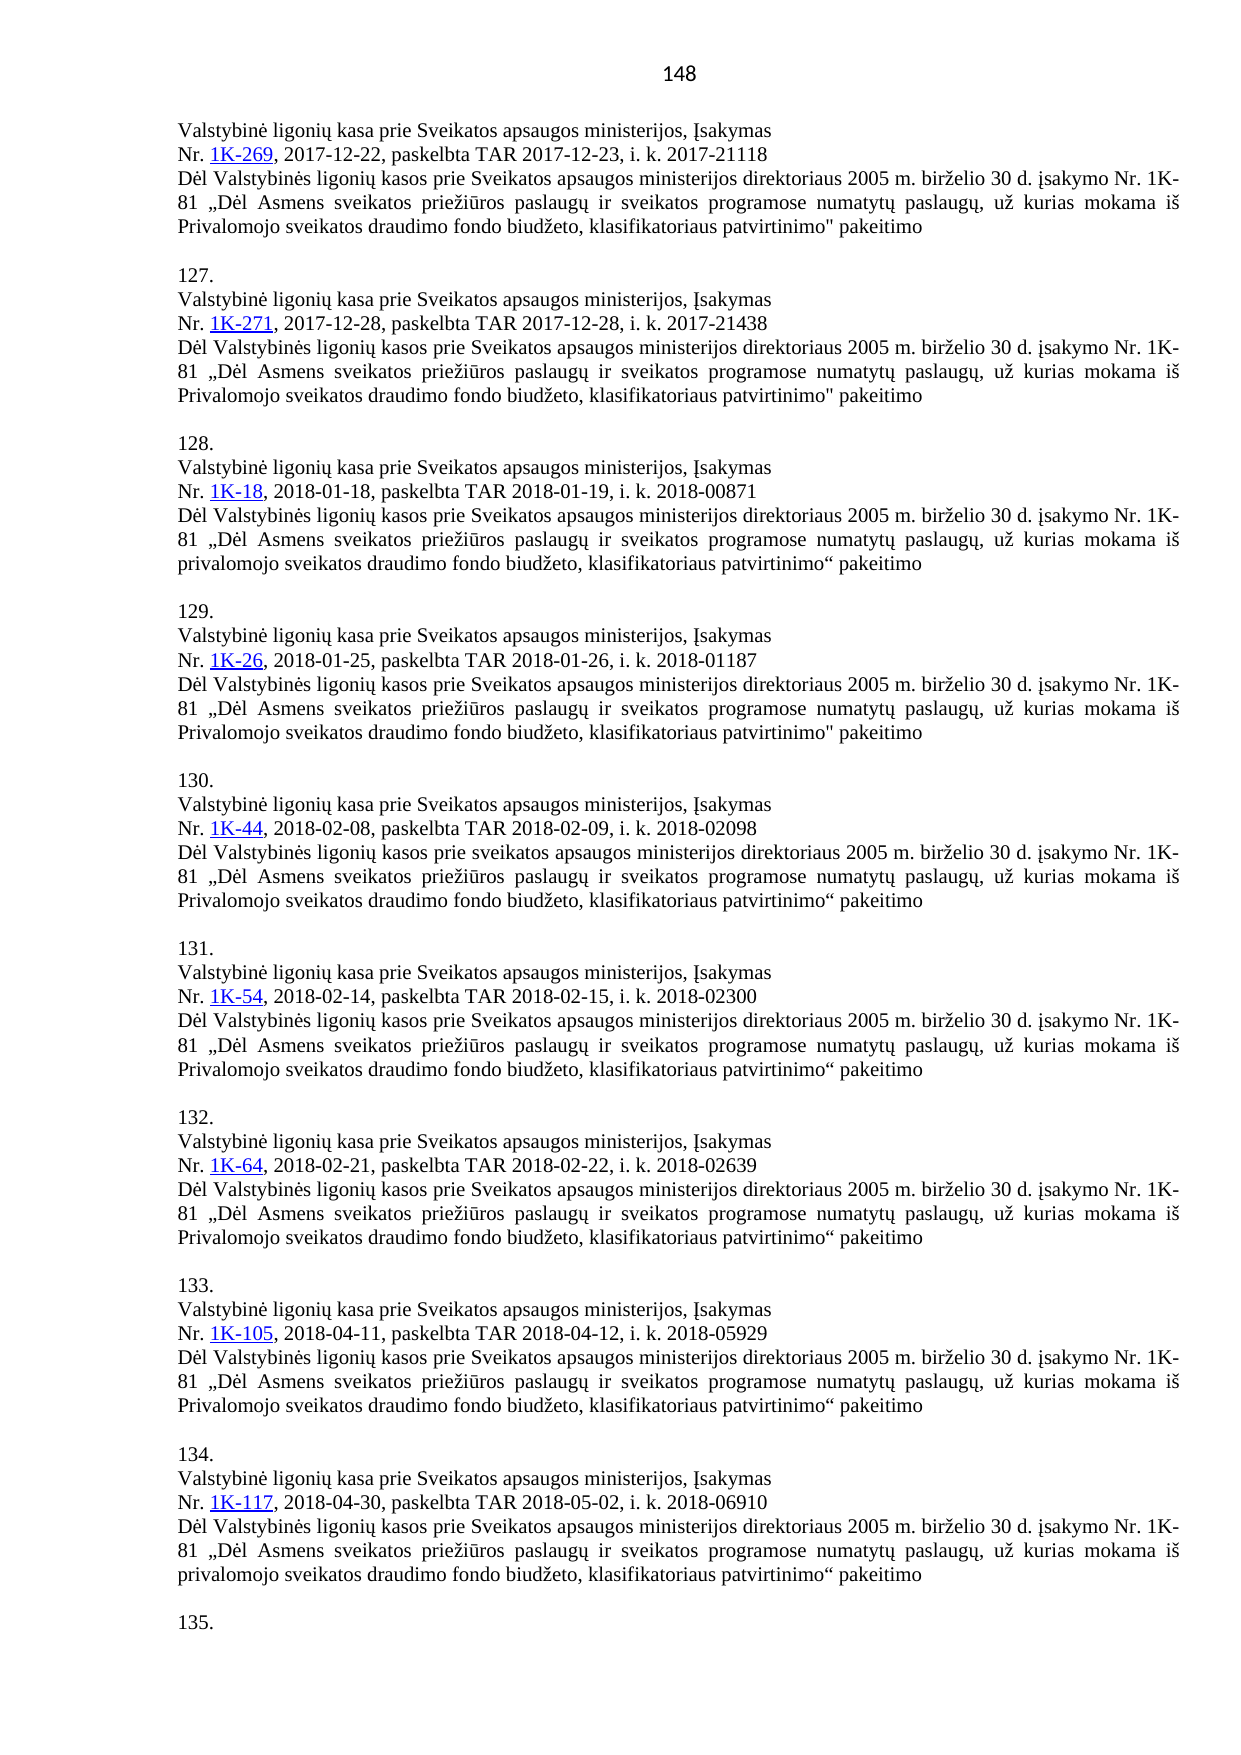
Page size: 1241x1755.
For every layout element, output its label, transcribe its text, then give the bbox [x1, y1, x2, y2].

text Valstybinė ligonių kasa prie Sveikatos apsaugos ministerijos, Įsakymas [177, 455, 1181, 479]
text Dėl Valstybinės ligonių kasos prie Sveikatos apsaugos ministerijos direktoriaus 2005 m. birželio 30 d. įsakymo Nr. 1K-81 „Dėl Asmens sveikatos priežiūros paslaugų ir sveikatos programose numatytų paslaugų, už kurias mokama iš Privalomojo sveikatos draudimo fondo biudžeto, klasifikatoriaus patvirtinimo“ pakeitimo [177, 1008, 1181, 1081]
text 135. [177, 1610, 1181, 1634]
text 130. [177, 768, 1181, 792]
text Valstybinė ligonių kasa prie Sveikatos apsaugos ministerijos, Įsakymas [177, 623, 1181, 647]
text 128. [177, 431, 1181, 455]
text Dėl Valstybinės ligonių kasos prie Sveikatos apsaugos ministerijos direktoriaus 2005 m. birželio 30 d. įsakymo Nr. 1K-81 „Dėl Asmens sveikatos priežiūros paslaugų ir sveikatos programose numatytų paslaugų, už kurias mokama iš Privalomojo sveikatos draudimo fondo biudžeto, klasifikatoriaus patvirtinimo“ pakeitimo [177, 1177, 1181, 1249]
text Valstybinė ligonių kasa prie Sveikatos apsaugos ministerijos, Įsakymas [177, 1297, 1181, 1321]
text Nr. 1K-64, 2018-02-21, paskelbta TAR 2018-02-22, i. k. 2018-02639 [177, 1153, 1181, 1177]
text Valstybinė ligonių kasa prie Sveikatos apsaugos ministerijos, Įsakymas [177, 118, 1181, 142]
text Valstybinė ligonių kasa prie Sveikatos apsaugos ministerijos, Įsakymas [177, 960, 1181, 984]
text 133. [177, 1273, 1181, 1297]
text Nr. 1K-26, 2018-01-25, paskelbta TAR 2018-01-26, i. k. 2018-01187 [177, 647, 1181, 672]
text Nr. 1K-54, 2018-02-14, paskelbta TAR 2018-02-15, i. k. 2018-02300 [177, 984, 1181, 1008]
text Valstybinė ligonių kasa prie Sveikatos apsaugos ministerijos, Įsakymas [177, 287, 1181, 311]
text Dėl Valstybinės ligonių kasos prie Sveikatos apsaugos ministerijos direktoriaus 2005 m. birželio 30 d. įsakymo Nr. 1K-81 „Dėl Asmens sveikatos priežiūros paslaugų ir sveikatos programose numatytų paslaugų, už kurias mokama iš Privalomojo sveikatos draudimo fondo biudžeto, klasifikatoriaus patvirtinimo" pakeitimo [177, 335, 1181, 407]
text Valstybinė ligonių kasa prie Sveikatos apsaugos ministerijos, Įsakymas [177, 1466, 1181, 1490]
text Nr. 1K-269, 2017-12-22, paskelbta TAR 2017-12-23, i. k. 2017-21118 [177, 142, 1181, 166]
text Dėl Valstybinės ligonių kasos prie Sveikatos apsaugos ministerijos direktoriaus 2005 m. birželio 30 d. įsakymo Nr. 1K-81 „Dėl Asmens sveikatos priežiūros paslaugų ir sveikatos programose numatytų paslaugų, už kurias mokama iš Privalomojo sveikatos draudimo fondo biudžeto, klasifikatoriaus patvirtinimo" pakeitimo [177, 672, 1181, 744]
text Nr. 1K-105, 2018-04-11, paskelbta TAR 2018-04-12, i. k. 2018-05929 [177, 1321, 1181, 1345]
text Dėl Valstybinės ligonių kasos prie Sveikatos apsaugos ministerijos direktoriaus 2005 m. birželio 30 d. įsakymo Nr. 1K-81 „Dėl Asmens sveikatos priežiūros paslaugų ir sveikatos programose numatytų paslaugų, už kurias mokama iš Privalomojo sveikatos draudimo fondo biudžeto, klasifikatoriaus patvirtinimo“ pakeitimo [177, 1345, 1181, 1417]
text Dėl Valstybinės ligonių kasos prie Sveikatos apsaugos ministerijos direktoriaus 2005 m. birželio 30 d. įsakymo Nr. 1K-81 „Dėl Asmens sveikatos priežiūros paslaugų ir sveikatos programose numatytų paslaugų, už kurias mokama iš privalomojo sveikatos draudimo fondo biudžeto, klasifikatoriaus patvirtinimo“ pakeitimo [177, 503, 1181, 575]
text 134. [177, 1442, 1181, 1466]
text Dėl Valstybinės ligonių kasos prie Sveikatos apsaugos ministerijos direktoriaus 2005 m. birželio 30 d. įsakymo Nr. 1K-81 „Dėl Asmens sveikatos priežiūros paslaugų ir sveikatos programose numatytų paslaugų, už kurias mokama iš Privalomojo sveikatos draudimo fondo biudžeto, klasifikatoriaus patvirtinimo" pakeitimo [177, 166, 1181, 238]
text Nr. 1K-271, 2017-12-28, paskelbta TAR 2017-12-28, i. k. 2017-21438 [177, 311, 1181, 335]
text Nr. 1K-117, 2018-04-30, paskelbta TAR 2018-05-02, i. k. 2018-06910 [177, 1490, 1181, 1514]
text 132. [177, 1105, 1181, 1129]
text Valstybinė ligonių kasa prie Sveikatos apsaugos ministerijos, Įsakymas [177, 1129, 1181, 1153]
text Nr. 1K-44, 2018-02-08, paskelbta TAR 2018-02-09, i. k. 2018-02098 [177, 816, 1181, 840]
text 129. [177, 599, 1181, 623]
text 131. [177, 936, 1181, 960]
text Dėl Valstybinės ligonių kasos prie sveikatos apsaugos ministerijos direktoriaus 2005 m. birželio 30 d. įsakymo Nr. 1K-81 „Dėl Asmens sveikatos priežiūros paslaugų ir sveikatos programose numatytų paslaugų, už kurias mokama iš Privalomojo sveikatos draudimo fondo biudžeto, klasifikatoriaus patvirtinimo“ pakeitimo [177, 840, 1181, 912]
text Dėl Valstybinės ligonių kasos prie Sveikatos apsaugos ministerijos direktoriaus 2005 m. birželio 30 d. įsakymo Nr. 1K-81 „Dėl Asmens sveikatos priežiūros paslaugų ir sveikatos programose numatytų paslaugų, už kurias mokama iš privalomojo sveikatos draudimo fondo biudžeto, klasifikatoriaus patvirtinimo“ pakeitimo [177, 1514, 1181, 1586]
text Valstybinė ligonių kasa prie Sveikatos apsaugos ministerijos, Įsakymas [177, 792, 1181, 816]
text Nr. 1K-18, 2018-01-18, paskelbta TAR 2018-01-19, i. k. 2018-00871 [177, 479, 1181, 503]
text 127. [177, 262, 1181, 287]
